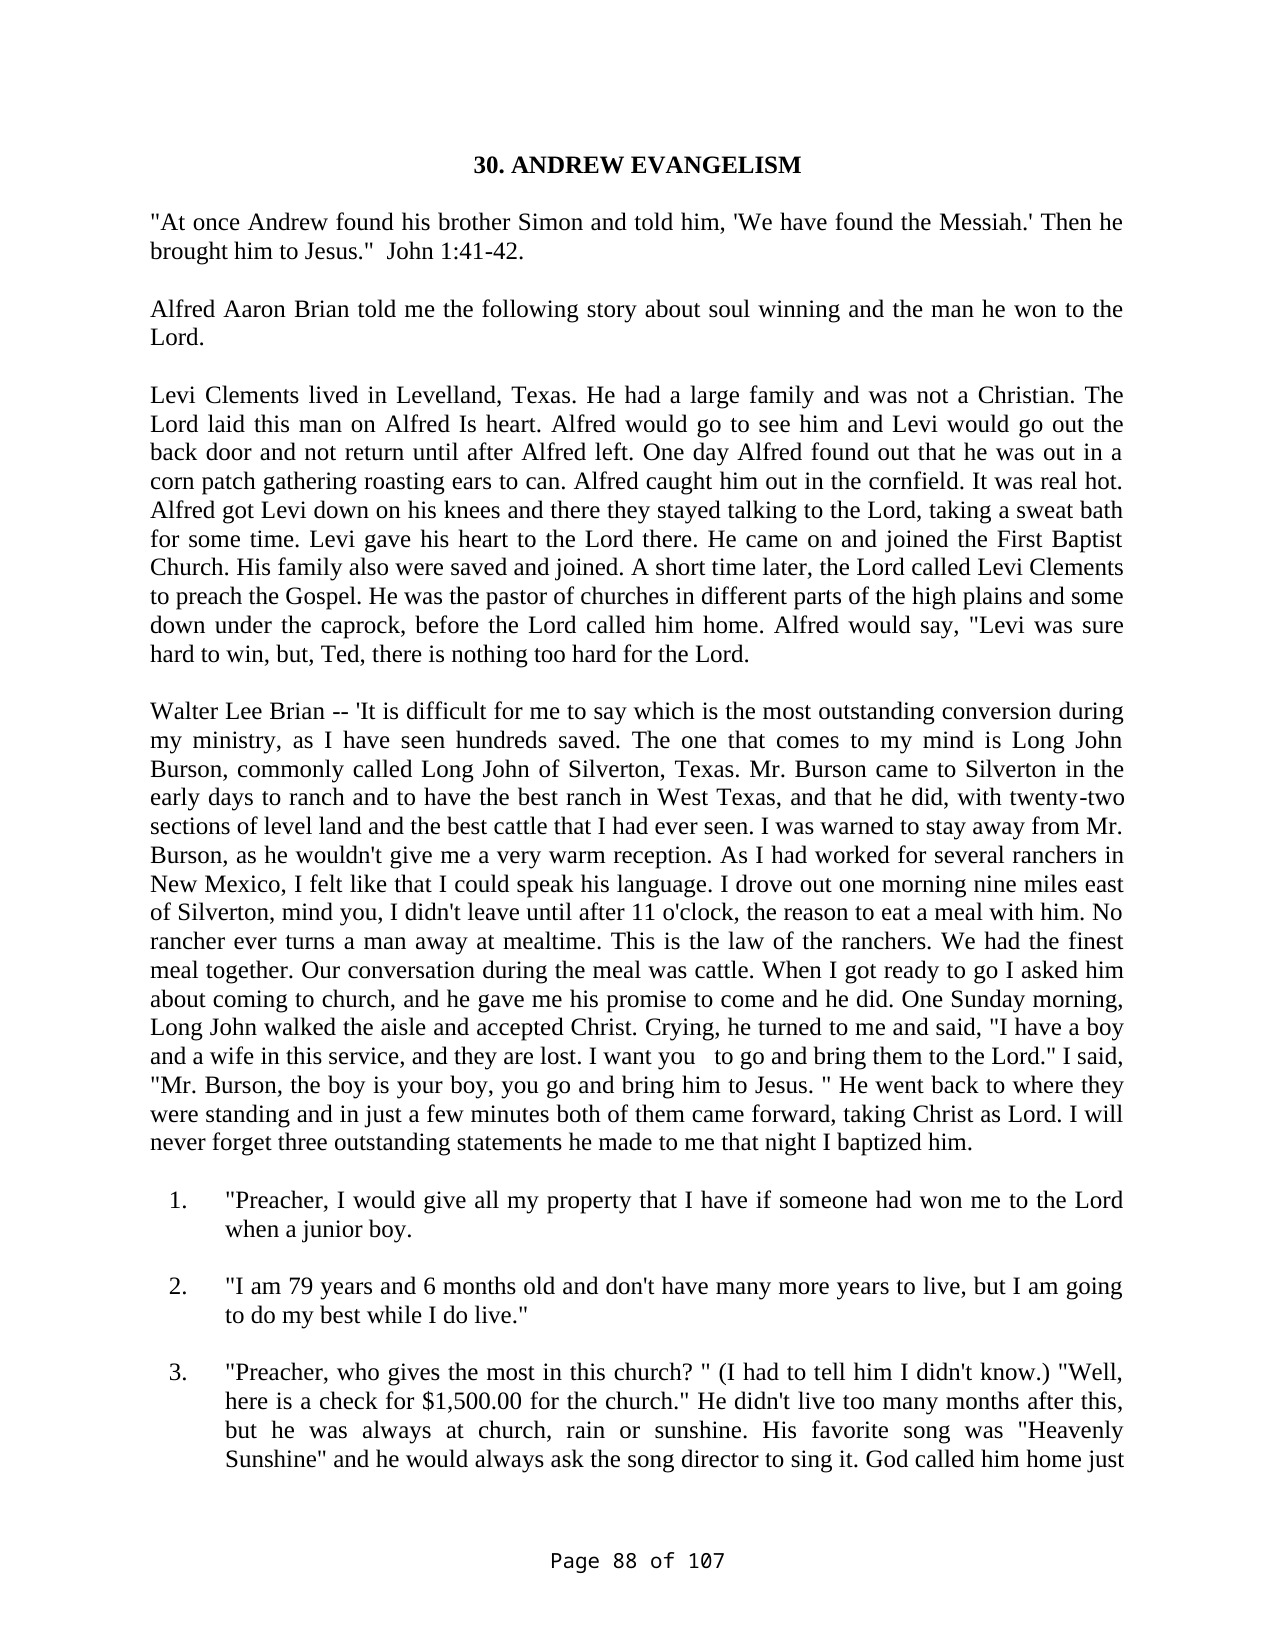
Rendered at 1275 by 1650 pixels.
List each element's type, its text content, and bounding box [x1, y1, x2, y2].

text 30. ANDREW EVANGELISM [150, 150, 1125, 179]
text 3. "Preacher, who gives the most in this church? " (I had to tell him I didn't know.) "Well, here is a check for $1,500.00 for the church." He didn't live too many months after this, but he was always at church, rain or sunshine. His favorite song was "Heavenly Sunshine" and he would always ask the song director to sing it. God called him home just [150, 1357, 1125, 1472]
text 2. "I am 79 years and 6 months old and don't have many more years to live, but I am going to do my best while I do live." [150, 1271, 1125, 1329]
text Walter Lee Brian ‑‑ 'It is difficult for me to say which is the most outstanding conversion during my ministry, as I have seen hundreds saved. The one that comes to my mind is Long John Burson, commonly called Long John of Silverton, Texas. Mr. Burson came to Silverton in the early days to ranch and to have the best ranch in West Texas, and that he did, with twenty‑two sections of level land and the best cattle that I had ever seen. I was warned to stay away from Mr. Burson, as he wouldn't give me a very warm reception. As I had worked for several ranchers in New Mexico, I felt like that I could speak his language. I drove out one morning nine miles east of Silverton, mind you, I didn't leave until after 11 o'clock, the reason to eat a meal with him. No rancher ever turns a man away at mealtime. This is the law of the ranchers. We had the finest meal together. Our conversation during the meal was cattle. When I got ready to go I asked him about coming to church, and he gave me his promise to come and he did. One Sunday morning, Long John walked the aisle and accepted Christ. Crying, he turned to me and said, "I have a boy and a wife in this service, and they are lost. I want you to go and bring them to the Lord." I said, "Mr. Burson, the boy is your boy, you go and bring him to Jesus. " He went back to where they were standing and in just a few minutes both of them came forward, taking Christ as Lord. I will never forget three outstanding statements he made to me that night I baptized him. [150, 696, 1125, 1156]
text Alfred Aaron Brian told me the following story about soul winning and the man he won to the Lord. [150, 294, 1125, 351]
text Levi Clements lived in Levelland, Texas. He had a large family and was not a Christian. The Lord laid this man on Alfred Is heart. Alfred would go to see him and Levi would go out the back door and not return until after Alfred left. One day Alfred found out that he was out in a corn patch gathering roasting ears to can. Alfred caught him out in the cornfield. It was real hot. Alfred got Levi down on his knees and there they stayed talking to the Lord, taking a sweat bath for some time. Levi gave his heart to the Lord there. He came on and joined the First Baptist Church. His family also were saved and joined. A short time later, the Lord called Levi Clements to preach the Gospel. He was the pastor of churches in different parts of the high plains and some down under the caprock, before the Lord called him home. Alfred would say, "Levi was sure hard to win, but, Ted, there is nothing too hard for the Lord. [150, 380, 1125, 667]
text 1. "Preacher, I would give all my property that I have if someone had won me to the Lord when a junior boy. [150, 1185, 1125, 1242]
text "At once Andrew found his brother Simon and told him, 'We have found the Messiah.' Then he brought him to Jesus." John 1:41‑42. [150, 207, 1125, 265]
